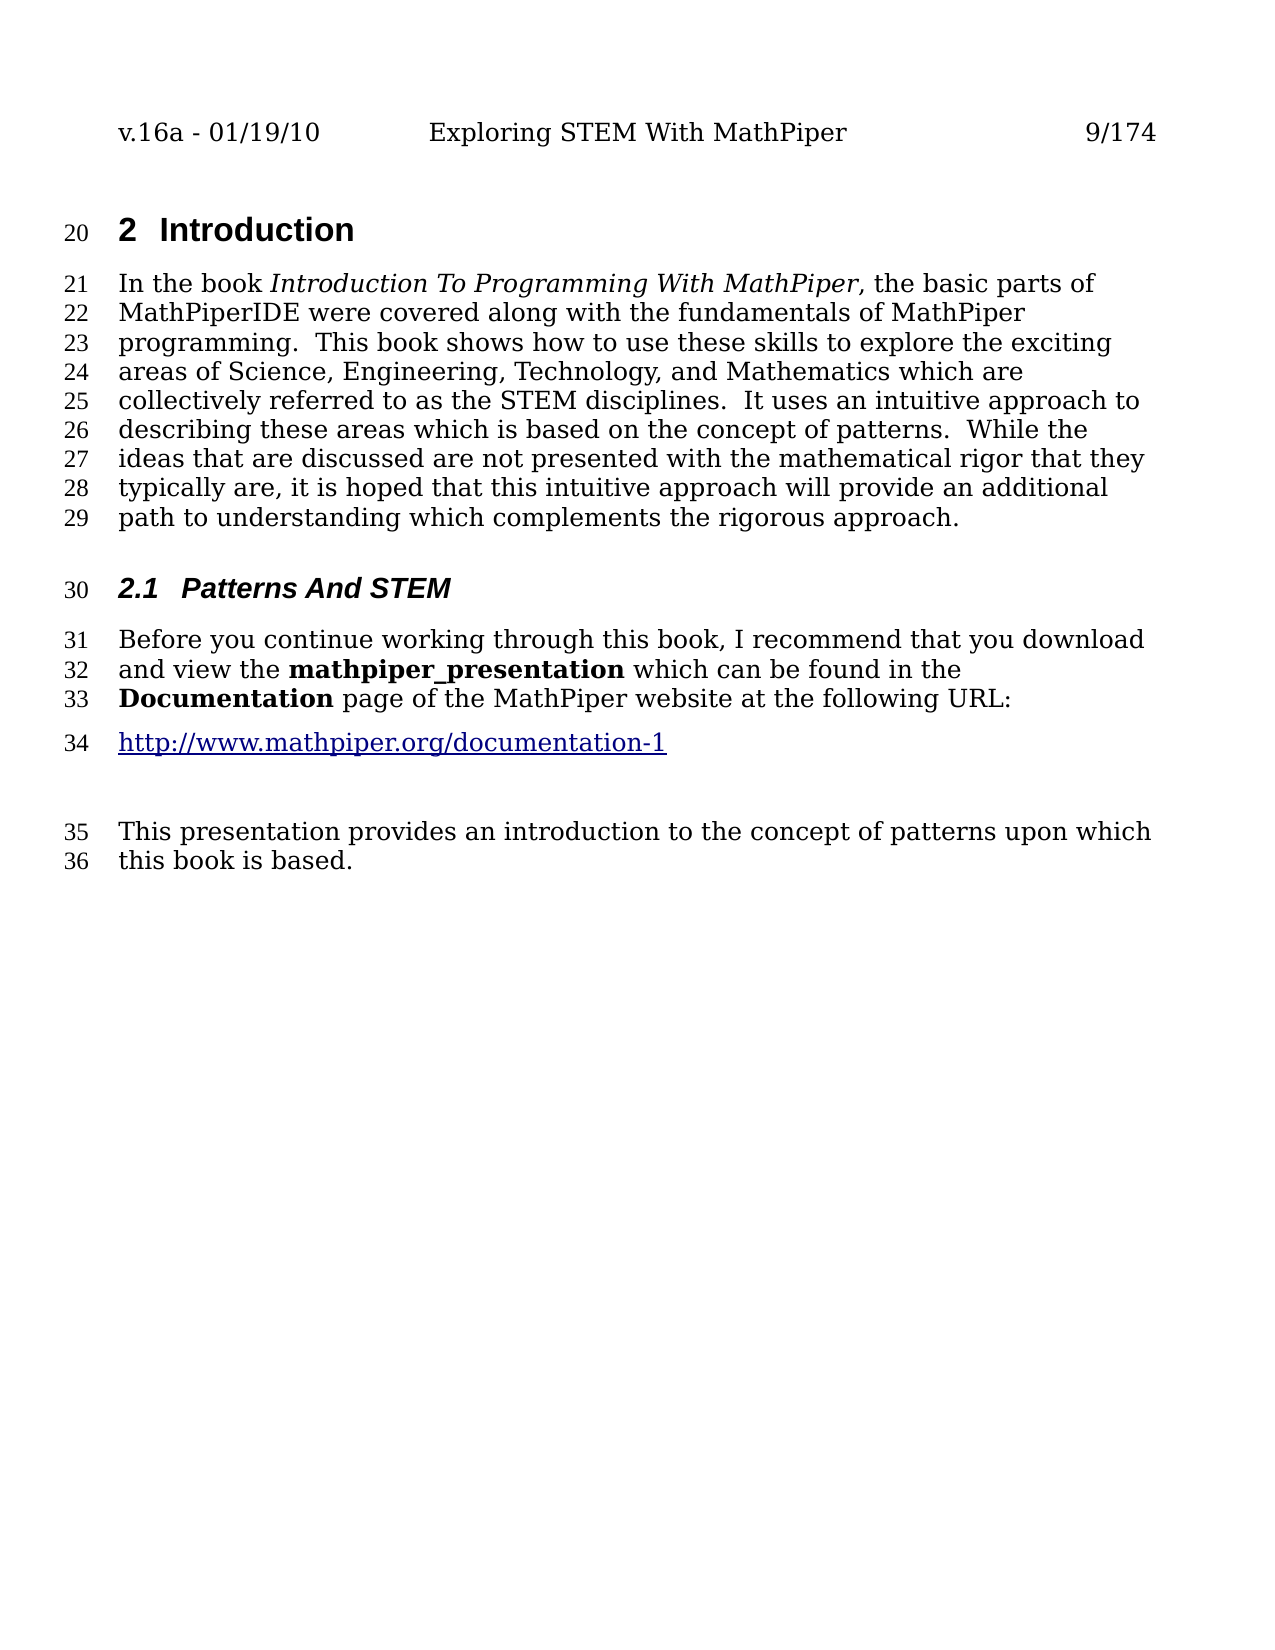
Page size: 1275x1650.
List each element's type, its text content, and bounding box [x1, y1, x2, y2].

text Before you continue working through this book, I recommend that you download and view the mathpiper_presentation which can be found in the Documentation page of the MathPiper website at the following URL: [118, 625, 1157, 713]
subtitle Patterns And STEM [118, 571, 1157, 604]
text http://www.mathpiper.org/documentation-1 [118, 728, 1157, 757]
text In the book Introduction To Programming With MathPiper, the basic parts of MathPiperIDE were covered along with the fundamentals of MathPiper programming. This book shows how to use these skills to explore the exciting areas of Science, Engineering, Technology, and Mathematics which are collectively referred to as the STEM disciplines. It uses an intuitive approach to describing these areas which is based on the concept of patterns. While the ideas that are discussed are not presented with the mathematical rigor that they typically are, it is hoped that this intuitive approach will provide an additional path to understanding which complements the rigorous approach. [118, 269, 1157, 532]
text This presentation provides an introduction to the concept of patterns upon which this book is based. [118, 817, 1157, 875]
subtitle Introduction [118, 210, 1157, 248]
